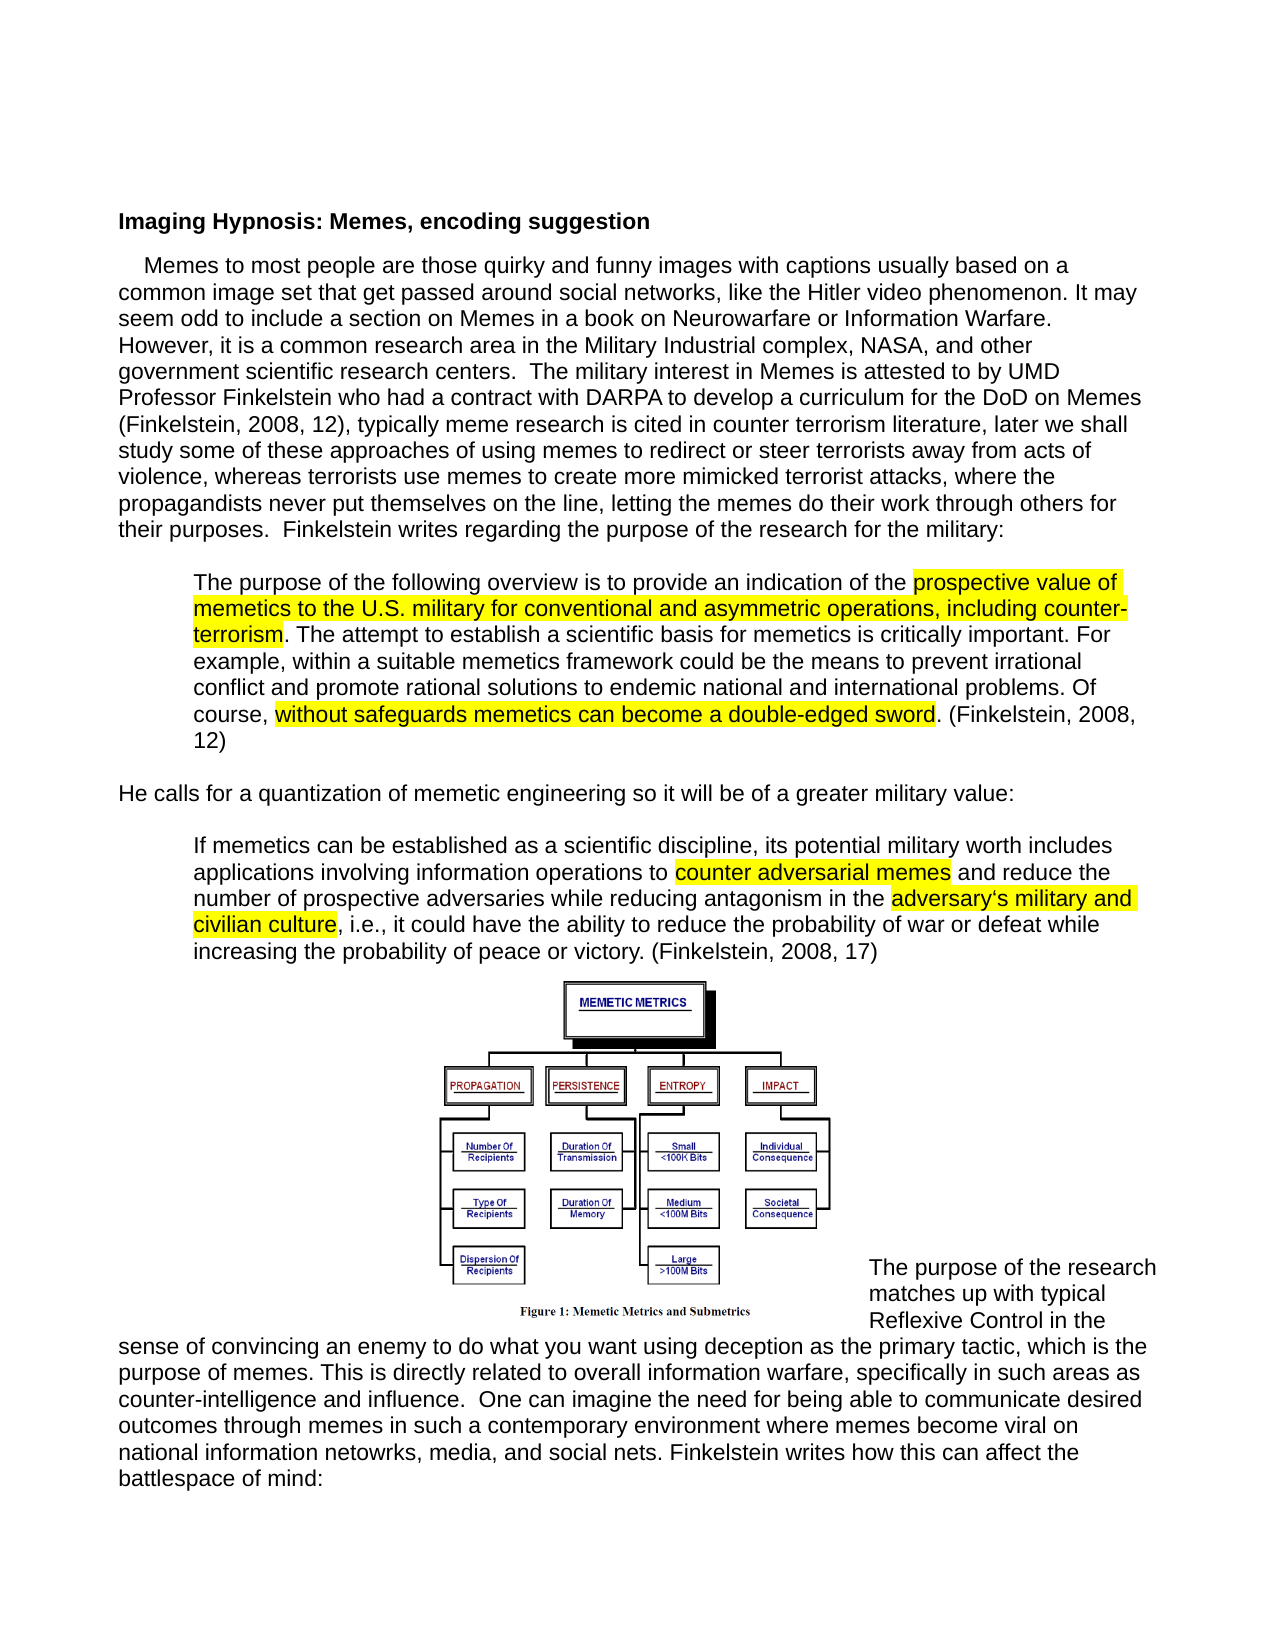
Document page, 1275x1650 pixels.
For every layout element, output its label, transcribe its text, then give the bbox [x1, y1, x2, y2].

picture [388, 965, 869, 1332]
text If memetics can be established as a scientific discipline, its potential military worth includes applications involving information operations to counter adversarial memes and reduce the number of prospective adversaries while reducing antagonism in the adversary‘s military and civilian culture, i.e., it could have the ability to reduce the probability of war or defeat while increasing the probability of peace or victory. (Finkelstein, 2008, 17) [193, 832, 1157, 964]
text The purpose of the research matches up with typical Reflexive Control in the sense of convincing an enemy to do what you want using deception as the primary tactic, which is the purpose of memes. This is directly related to overall information warfare, specifically in such areas as counter-intelligence and influence. One can imagine the need for being able to communicate desired outcomes through memes in such a contemporary environment where memes become viral on national information netowrks, media, and social nets. Finkelstein writes how this can affect the battlespace of mind: [118, 1254, 1157, 1491]
text Imaging Hypnosis: Memes, encoding suggestion [118, 208, 1157, 234]
text Memes to most people are those quirky and funny images with captions usually based on a common image set that get passed around social networks, like the Hitler video phenomenon. It may seem odd to include a section on Memes in a book on Neurowarfare or Information Warfare. However, it is a common research area in the Military Industrial complex, NASA, and other government scientific research centers. The military interest in Memes is attested to by UMD Professor Finkelstein who had a contract with DARPA to develop a curriculum for the DoD on Memes (Finkelstein, 2008, 12), typically meme research is cited in counter terrorism literature, later we shall study some of these approaches of using memes to redirect or steer terrorists away from acts of violence, whereas terrorists use memes to create more mimicked terrorist attacks, where the propagandists never put themselves on the line, letting the memes do their work through others for their purposes. Finkelstein writes regarding the purpose of the research for the military: [118, 252, 1157, 542]
text He calls for a quantization of memetic engineering so it will be of a greater military value: [118, 779, 1157, 806]
text The purpose of the following overview is to provide an indication of the prospective value of memetics to the U.S. military for conventional and asymmetric operations, including counter-terrorism. The attempt to establish a scientific basis for memetics is critically important. For example, within a suitable memetics framework could be the means to prevent irrational conflict and promote rational solutions to endemic national and international problems. Of course, without safeguards memetics can become a double-edged sword. (Finkelstein, 2008, 12) [193, 569, 1157, 753]
